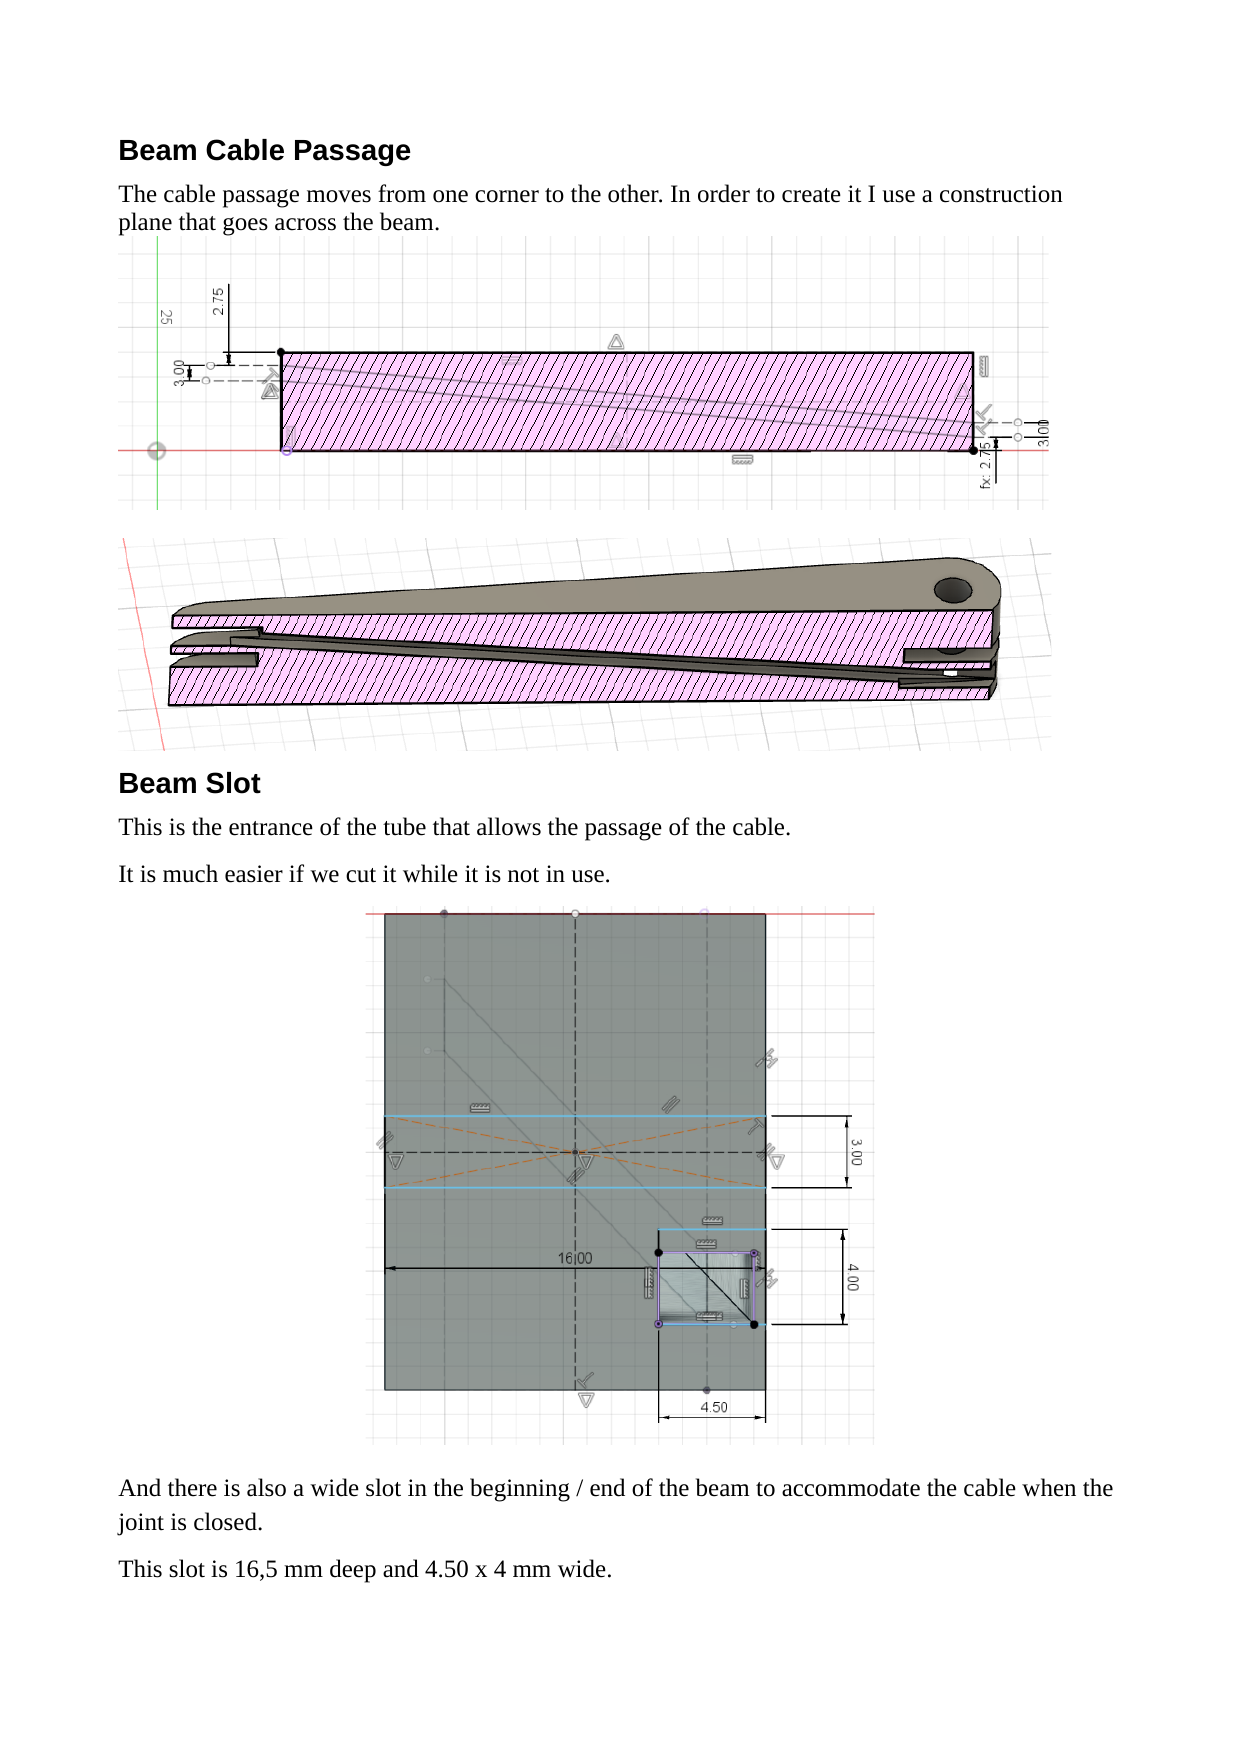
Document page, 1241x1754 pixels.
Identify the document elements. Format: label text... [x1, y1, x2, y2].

subtitle Beam Slot [118, 766, 1122, 799]
picture [365, 906, 875, 1445]
text This slot is 16,5 mm deep and 4.50 x 4 mm wide. [118, 1554, 1122, 1583]
text The cable passage moves from one corner to the other. In order to create it I use a construction plane that goes across the beam. [118, 179, 1122, 236]
text And there is also a wide slot in the beginning / end of the beam to accommodate the cable when the joint is closed. [118, 1473, 1122, 1535]
picture [118, 538, 1052, 751]
picture [118, 236, 1049, 510]
text This is the entrance of the tube that allows the passage of the cable. [118, 812, 1122, 840]
subtitle Beam Cable Passage [118, 133, 1122, 166]
text It is much easier if we cut it while it is not in use. [118, 859, 1122, 888]
